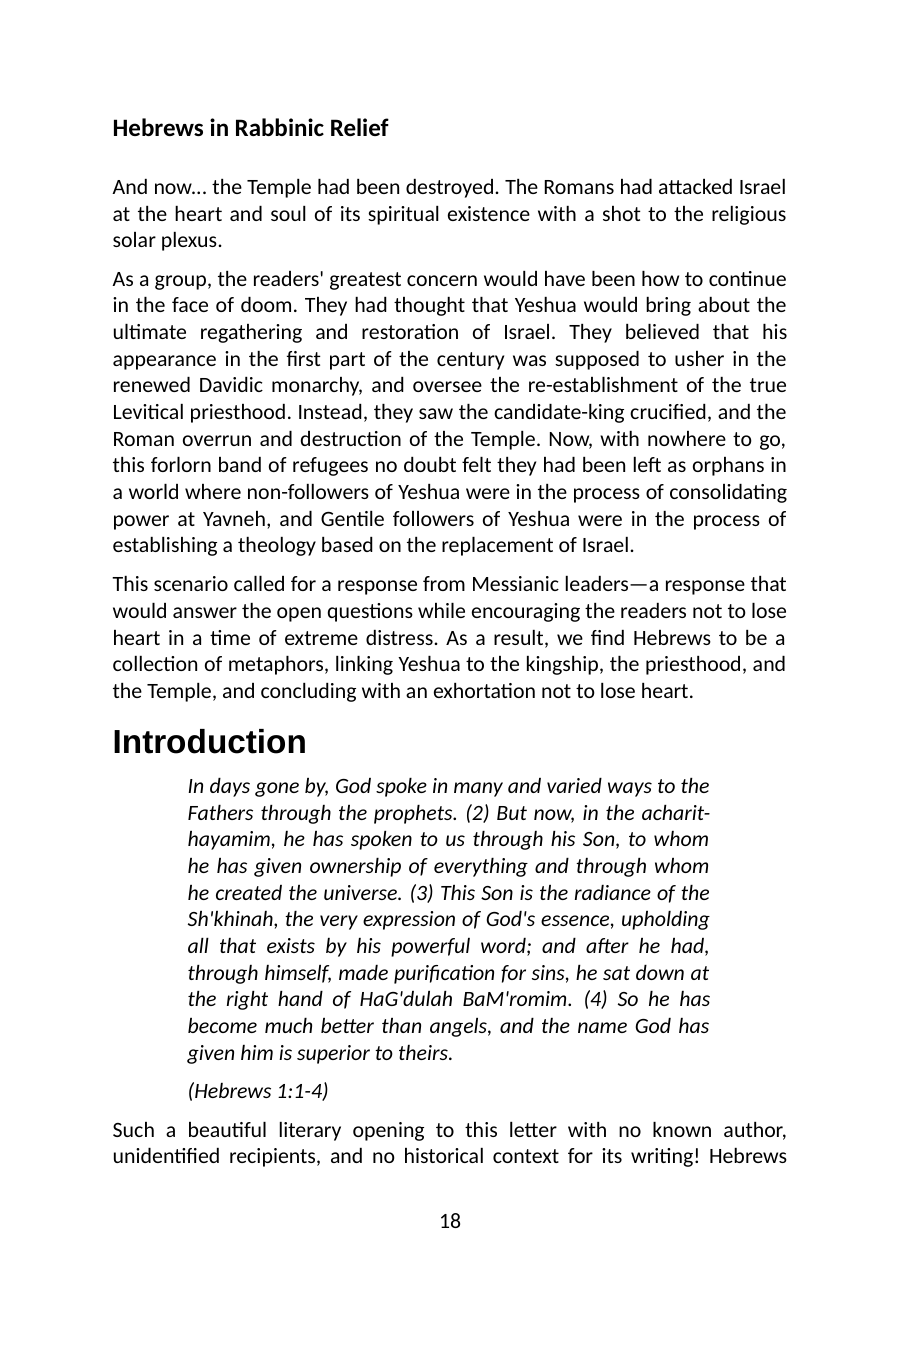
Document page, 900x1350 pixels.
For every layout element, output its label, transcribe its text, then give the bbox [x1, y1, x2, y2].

text (Hebrews 1:1-4) [187, 1077, 712, 1104]
text As a group, the readers' greatest concern would have been how to continue in the face of doom. They had thought that Yeshua would bring about the ultimate regathering and restoration of Israel. They believed that his appearance in the first part of the century was supposed to usher in the renewed Davidic monarchy, and oversee the re-establishment of the true Levitical priesthood. Instead, they saw the candidate-king crucified, and the Roman overrun and destruction of the Temple. Now, with nowhere to go, this forlorn band of refugees no doubt felt they had been left as orphans in a world where non-followers of Yeshua were in the process of consolidating power at Yavneh, and Gentile followers of Yeshua were in the process of establishing a theology based on the replacement of Israel. [112, 265, 787, 558]
text Such a beautiful literary opening to this letter with no known author, unidentified recipients, and no historical context for its writing! Hebrews [112, 1116, 787, 1169]
subtitle Introduction [112, 722, 787, 760]
text This scenario called for a response from Messianic leaders—a response that would answer the open questions while encouraging the readers not to lose heart in a time of extreme distress. As a result, we find Hebrews to be a collection of metaphors, linking Yeshua to the kingship, the priesthood, and the Temple, and concluding with an exhortation not to lose heart. [112, 570, 787, 704]
text In days gone by, God spoke in many and varied ways to the Fathers through the prophets. (2) But now, in the acharit-hayamim, he has spoken to us through his Son, to whom he has given ownership of everything and through whom he created the universe. (3) This Son is the radiance of the Sh'khinah, the very expression of God's essence, upholding all that exists by his powerful word; and after he had, through himself, made purification for sins, he sat down at the right hand of HaG'dulah BaM'romim. (4) So he has become much better than angels, and the name God has given him is superior to theirs. [187, 772, 712, 1065]
text And now... the Temple had been destroyed. The Romans had attacked Israel at the heart and soul of its spiritual existence with a shot to the religious solar plexus. [112, 173, 787, 253]
